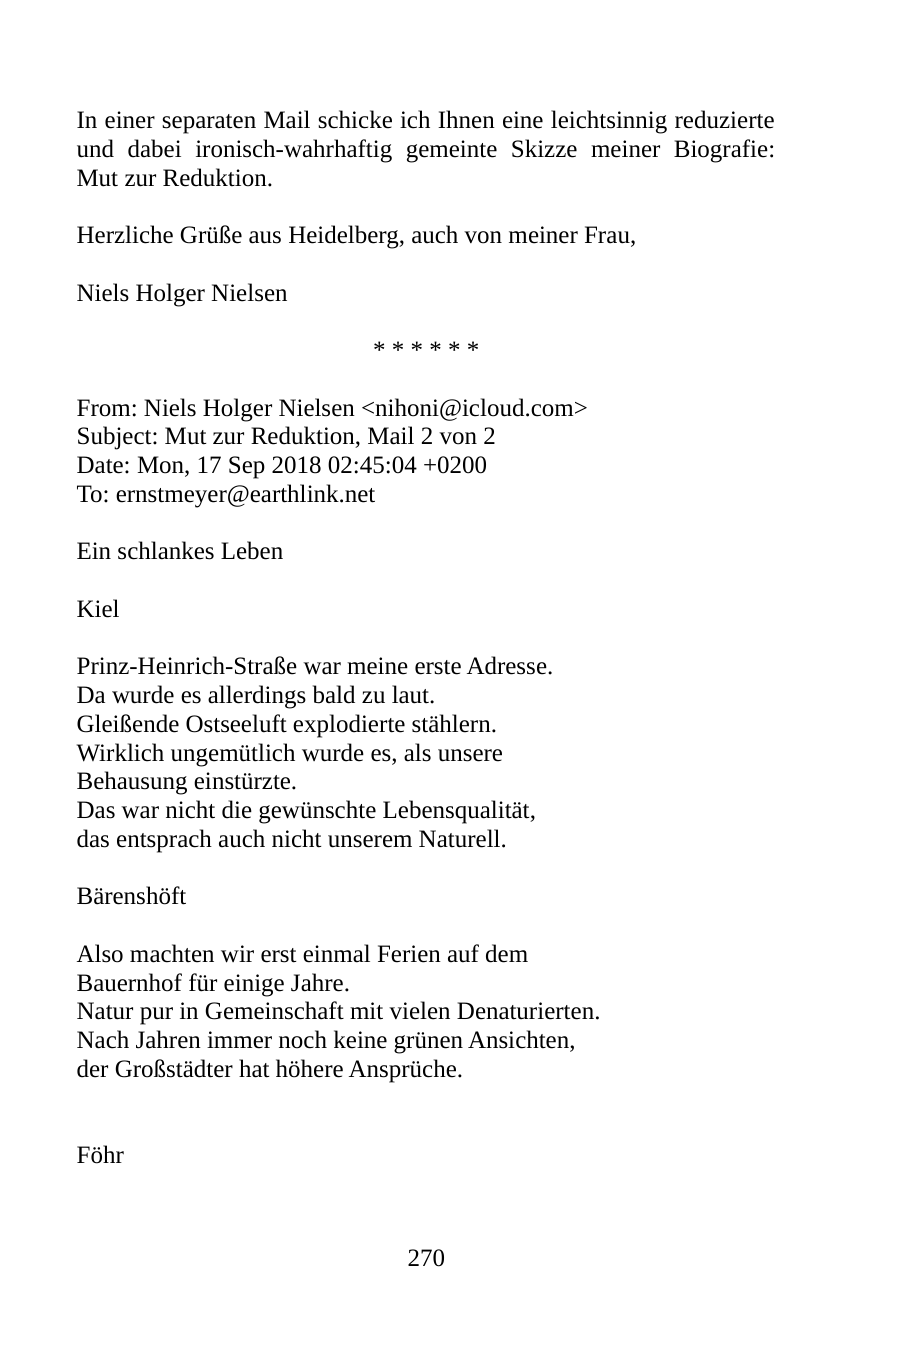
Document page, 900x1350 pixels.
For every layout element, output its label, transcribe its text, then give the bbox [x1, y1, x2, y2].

text Date: Mon, 17 Sep 2018 02:45:04 +0200 [76, 450, 776, 479]
text Herzliche Grüße aus Heidelberg, auch von meiner Frau, [76, 220, 776, 249]
text Prinz-Heinrich-Straße war meine erste Adresse. [76, 651, 776, 680]
text Wirklich ungemütlich wurde es, als unsere [76, 738, 776, 766]
text To: ernstmeyer@earthlink.net [76, 479, 776, 508]
text From: Niels Holger Nielsen <nihoni@icloud.com> [76, 393, 776, 421]
text * * * * * * [76, 335, 776, 364]
text Da wurde es allerdings bald zu laut. [76, 680, 776, 709]
text Nach Jahren immer noch keine grünen Ansichten, [76, 1025, 776, 1054]
text Natur pur in Gemeinschaft mit vielen Denaturierten. [76, 996, 776, 1025]
text das entsprach auch nicht unserem Naturell. [76, 824, 776, 853]
text Niels Holger Nielsen [76, 278, 776, 306]
text Das war nicht die gewünschte Lebensqualität, [76, 795, 776, 824]
text Bärenshöft [76, 881, 776, 910]
text Kiel [76, 594, 776, 623]
text Gleißende Ostseeluft explodierte stählern. [76, 709, 776, 738]
text In einer separaten Mail schicke ich Ihnen eine leichtsinnig reduzierte und dabei ironisch-wahrhaftig gemeinte Skizze meiner Biografie: Mut zur Reduktion. [76, 105, 776, 191]
text Also machten wir erst einmal Ferien auf dem [76, 939, 776, 968]
text Behausung einstürzte. [76, 766, 776, 795]
text Föhr [76, 1140, 776, 1169]
text der Großstädter hat höhere Ansprüche. [76, 1054, 776, 1083]
text Bauernhof für einige Jahre. [76, 968, 776, 996]
text Subject: Mut zur Reduktion, Mail 2 von 2 [76, 421, 776, 450]
text Ein schlankes Leben [76, 536, 776, 565]
